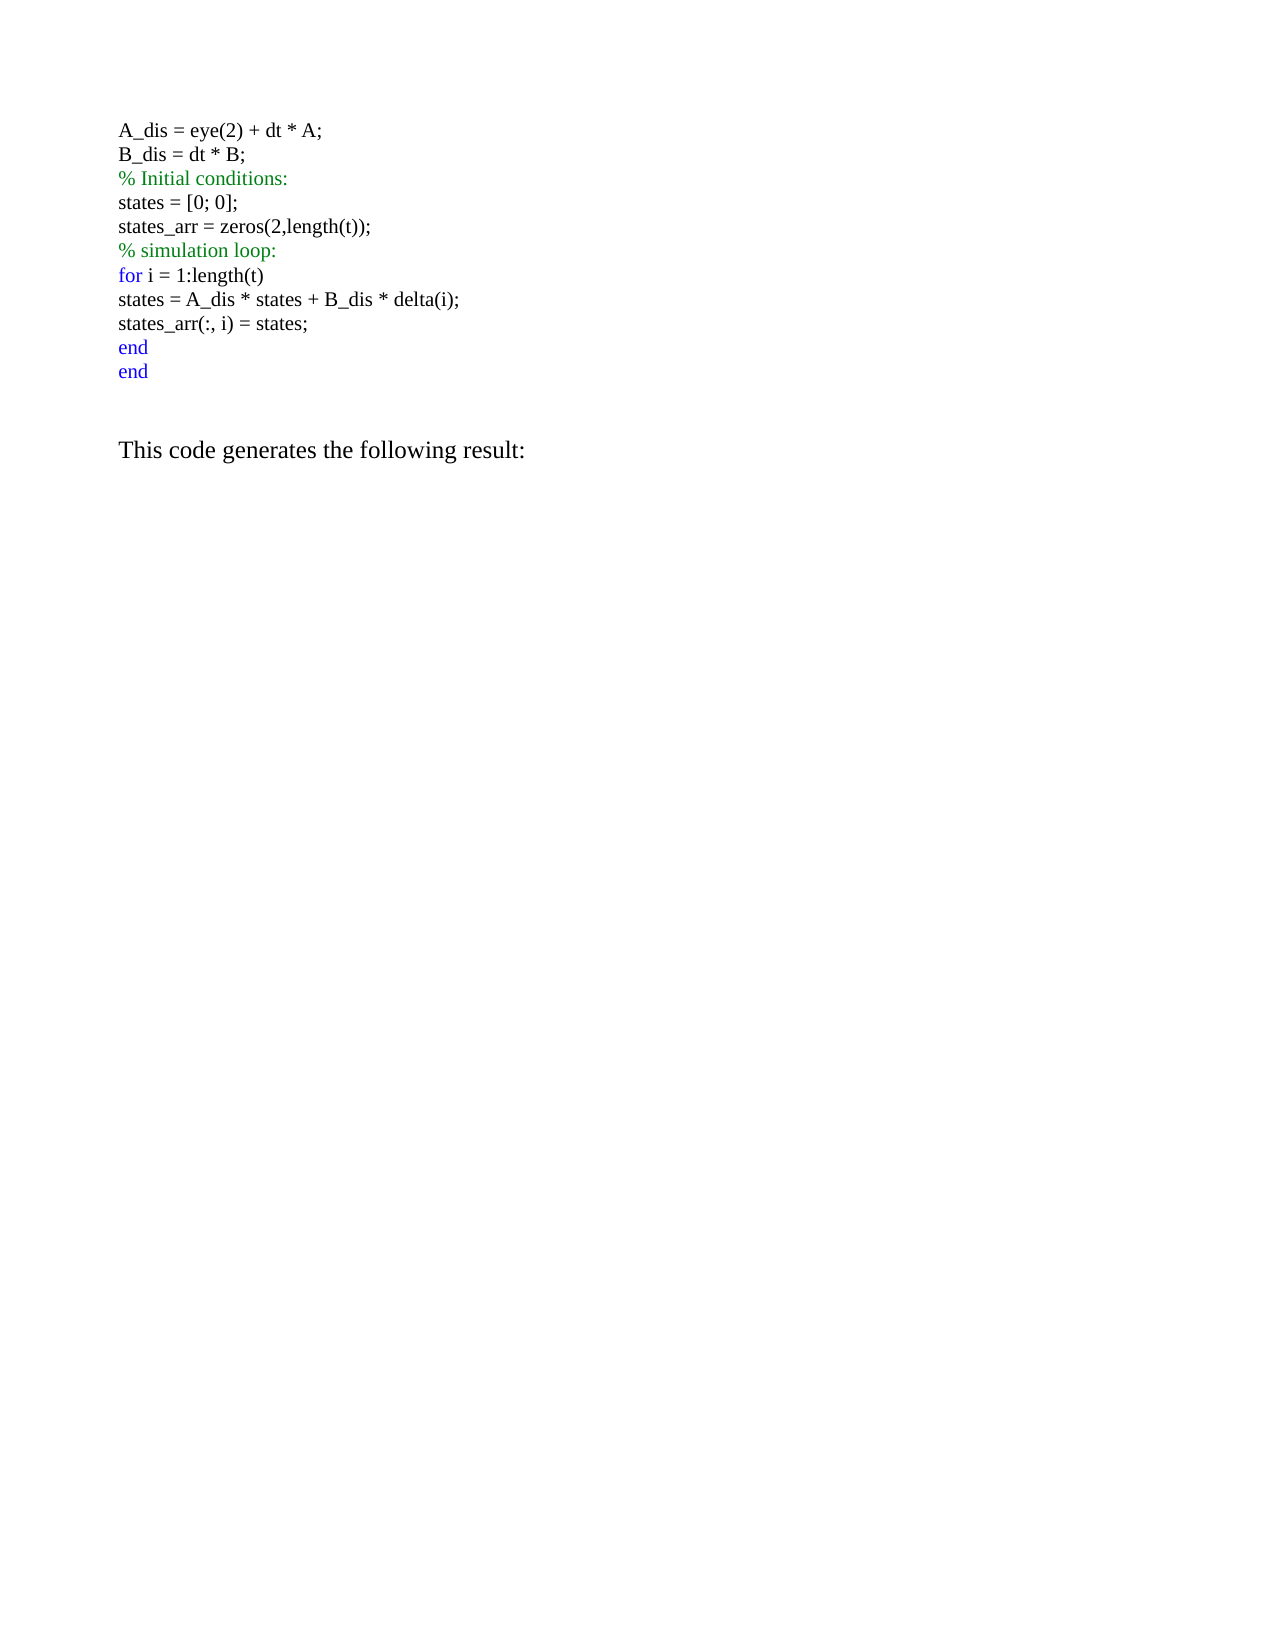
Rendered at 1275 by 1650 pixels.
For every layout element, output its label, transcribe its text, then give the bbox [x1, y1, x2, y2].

text end [118, 359, 1157, 383]
text B_dis = dt * B; [118, 142, 1157, 166]
text A_dis = eye(2) + dt * A; [118, 118, 1157, 142]
text % Initial conditions: [118, 166, 1157, 190]
text states_arr = zeros(2,length(t)); [118, 214, 1157, 238]
text states = [0; 0]; [118, 190, 1157, 214]
text states = A_dis * states + B_dis * delta(i); [118, 287, 1157, 311]
text states_arr(:, i) = states; [118, 311, 1157, 335]
text end [118, 335, 1157, 359]
text % simulation loop: [118, 238, 1157, 262]
text for i = 1:length(t) [118, 262, 1157, 287]
text This code generates the following result: [118, 436, 1157, 464]
